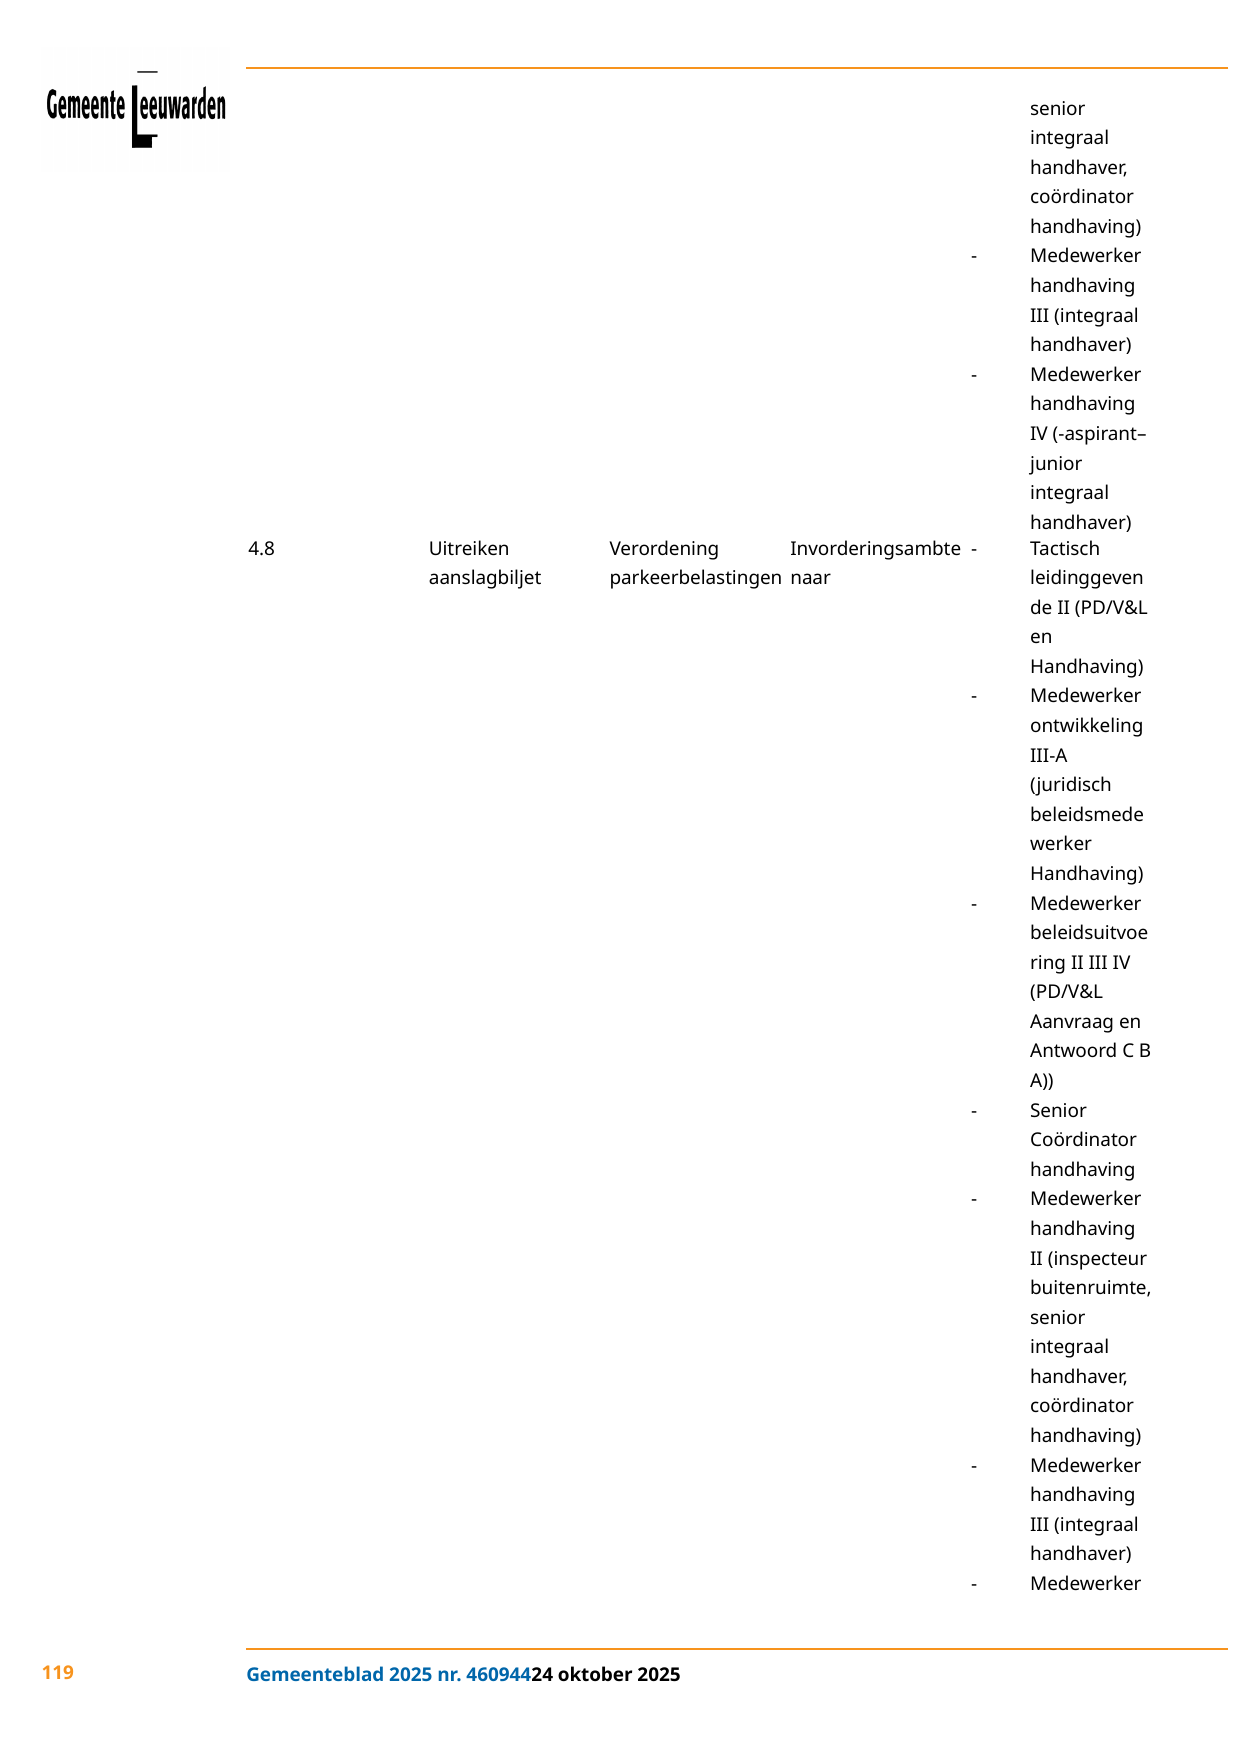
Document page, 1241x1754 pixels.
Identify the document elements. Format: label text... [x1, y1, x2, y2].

table_cell [609, 95, 790, 535]
table_cell Tactisch leidinggevende II (PD/V&L en Handhaving) Medewerker ontwikkeling III-A (juridisch beleidsmedewerker Handhaving) Medewerker beleidsuitvoering II III IV (PD/V&L Aanvraag en Antwoord C B A)) Senior Coördinator handhaving Medewerker handhaving II (inspecteur buitenruimte, senior integraal handhaver, coördinator handhaving) Medewerker handhaving III (integraal handhaver) Medewerker [971, 535, 1152, 1596]
table_cell [248, 95, 429, 535]
table_cell [790, 95, 971, 535]
table_cell Uitreiken aanslagbiljet [429, 535, 609, 1596]
table_cell 4.8 [248, 535, 429, 1596]
table_cell [429, 95, 609, 535]
table_cell Verordening parkeerbelastingen [609, 535, 790, 1596]
table_cell senior integraal handhaver, coördinator handhaving) Medewerker handhaving III (integraal handhaver) Medewerker handhaving IV (-aspirant– junior integraal handhaver) [971, 95, 1152, 535]
picture [41, 47, 231, 172]
table_cell Invorderingsambtenaar [790, 535, 971, 1596]
